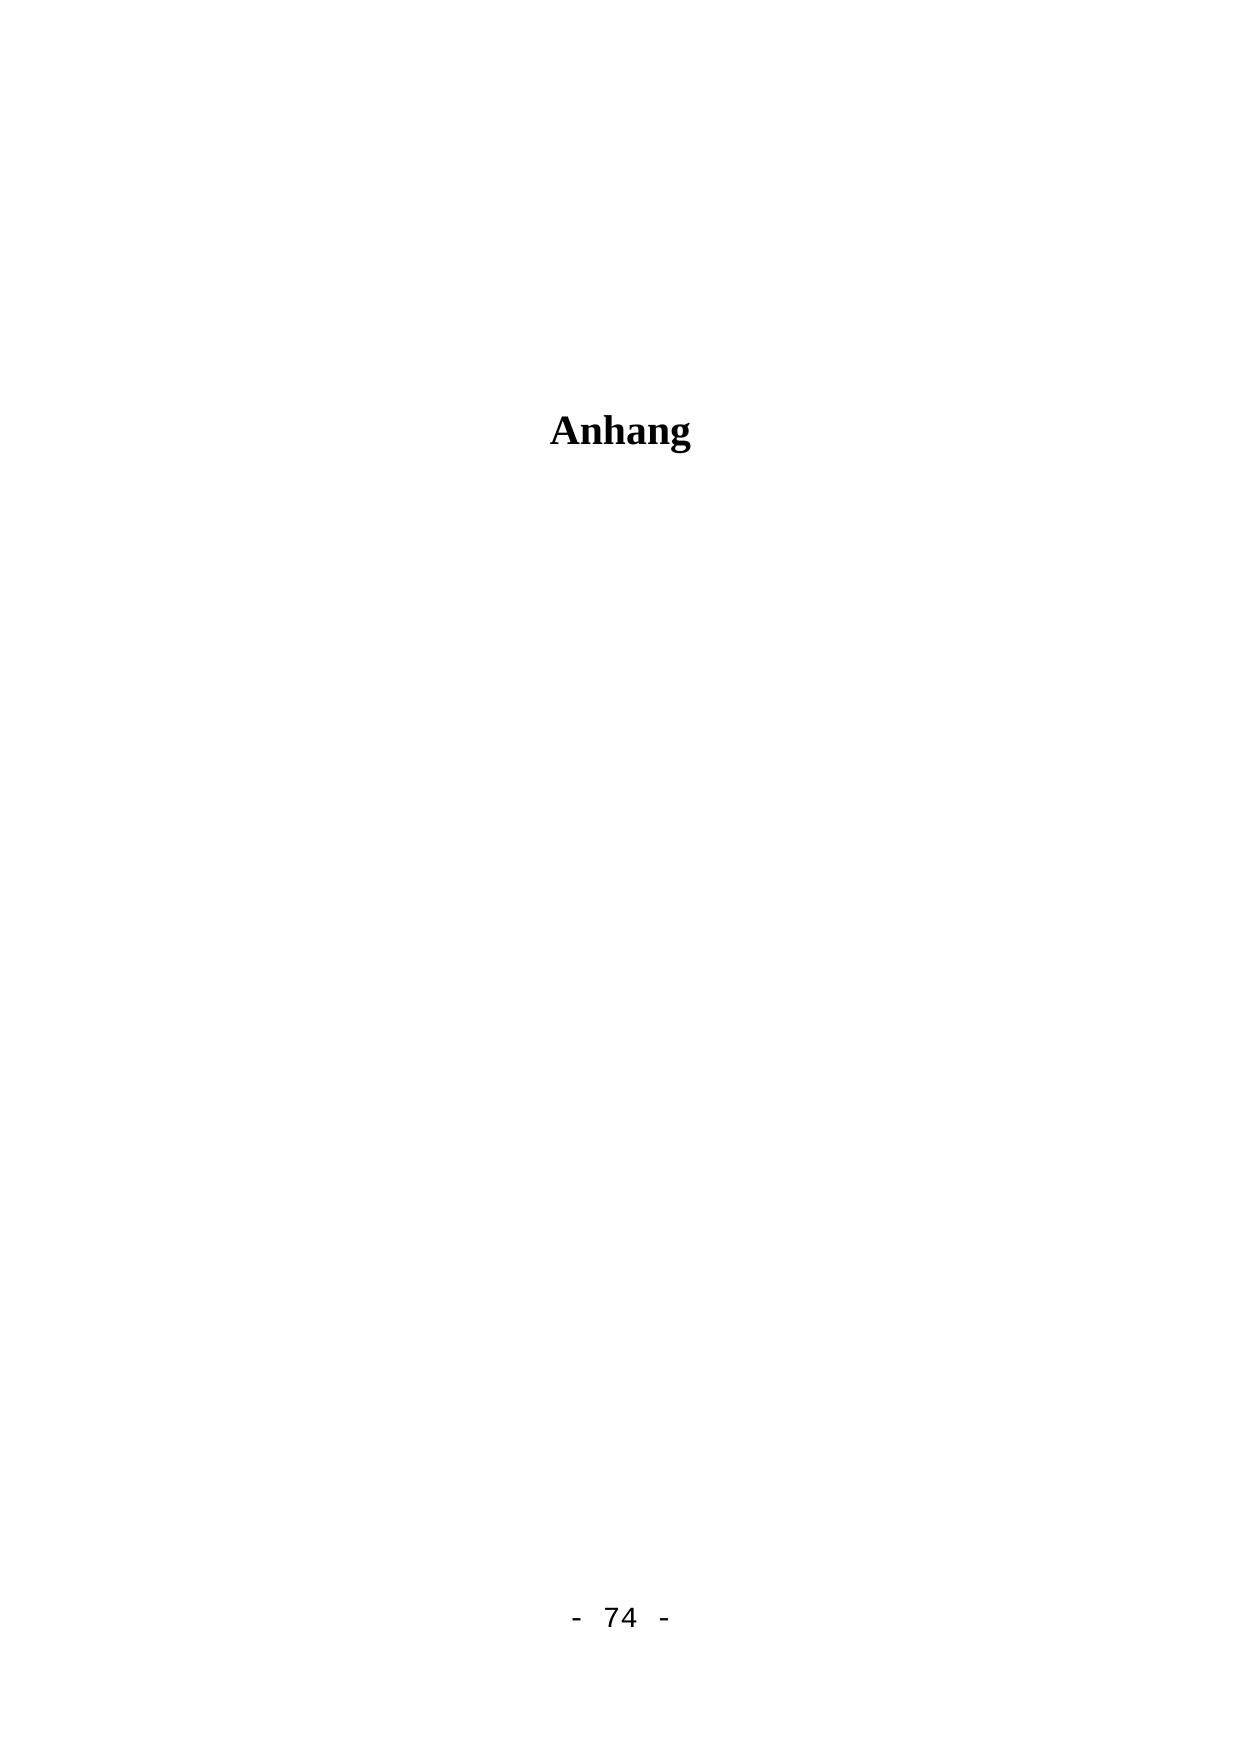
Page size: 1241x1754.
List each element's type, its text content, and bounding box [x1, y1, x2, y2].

text Anhang [118, 406, 1122, 453]
